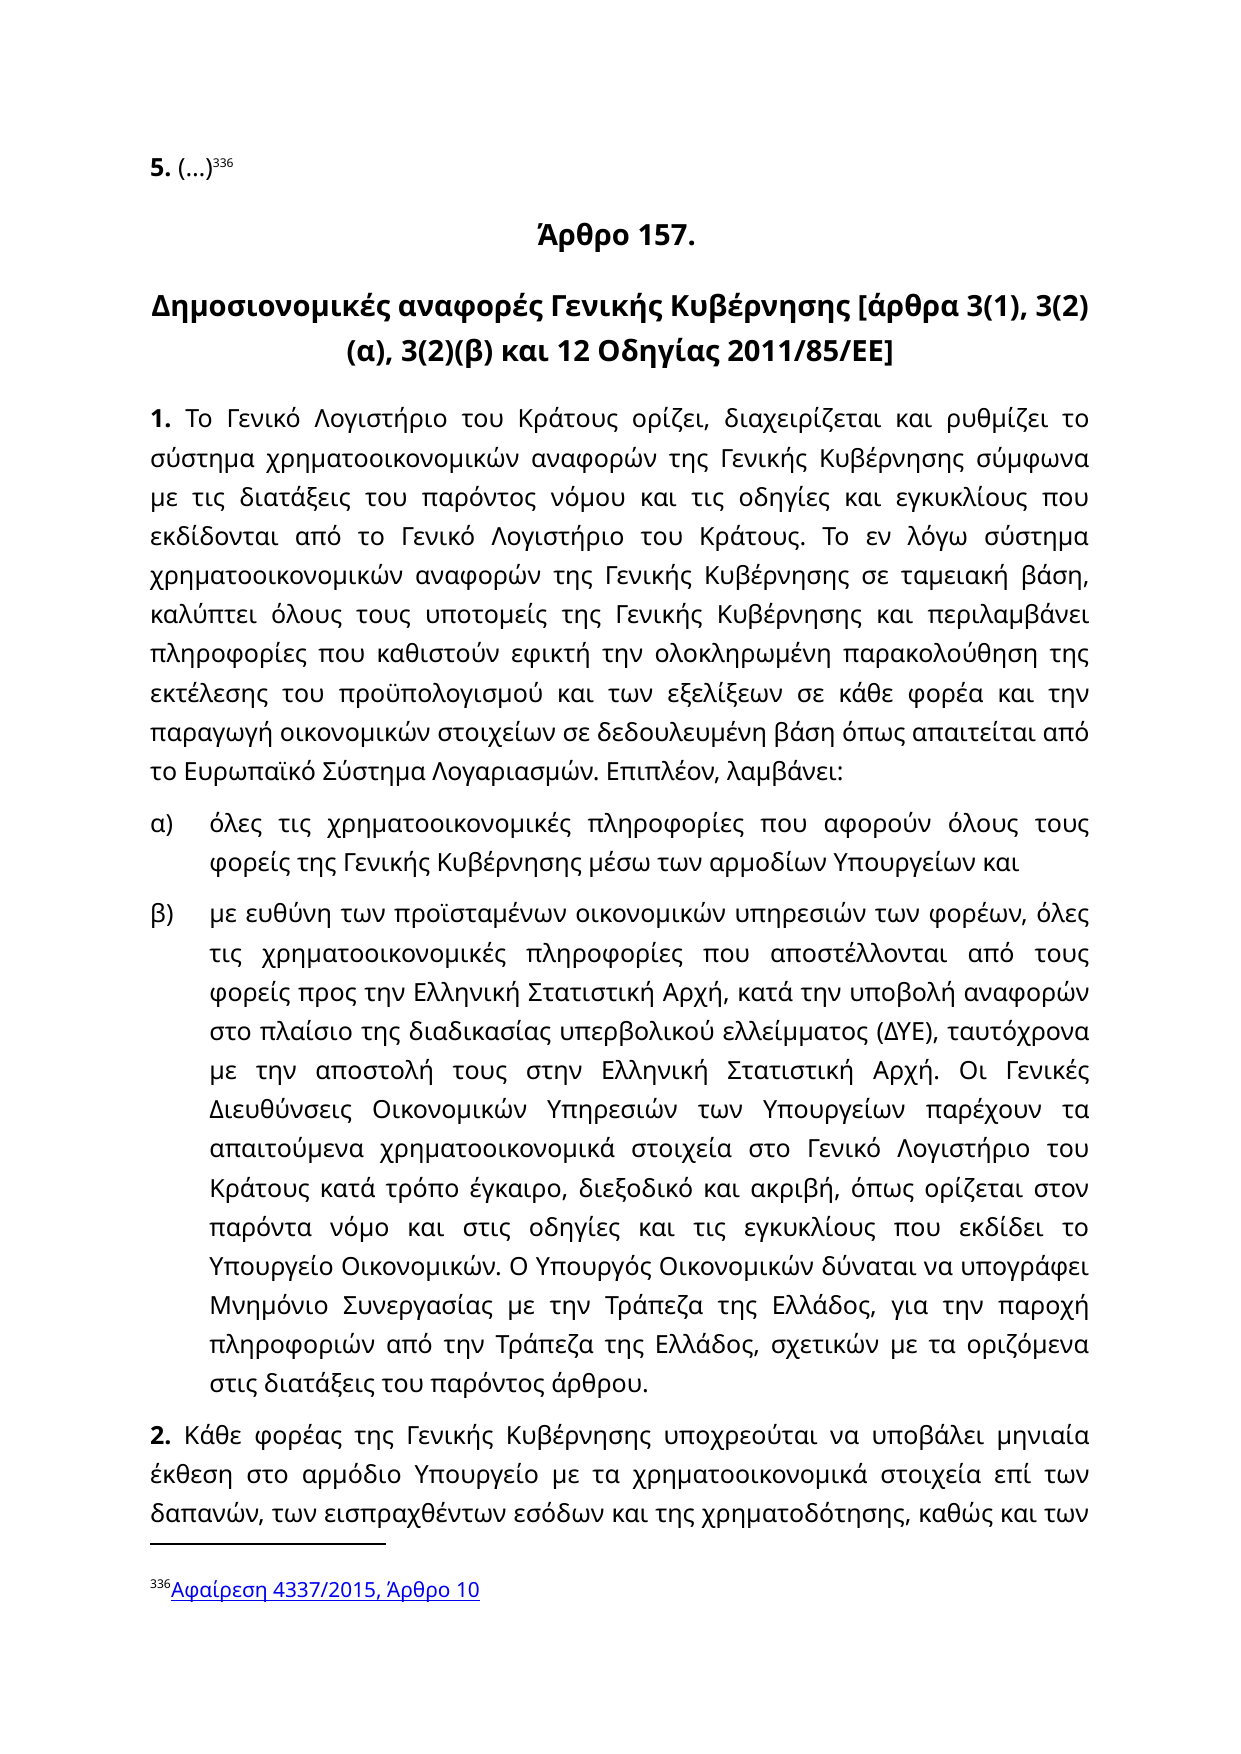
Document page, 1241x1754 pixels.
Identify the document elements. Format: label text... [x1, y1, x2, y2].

subtitle Άρθρο 157. [150, 214, 1090, 254]
list β) με ευθύνη των προϊσταμένων οικονομικών υπηρεσιών των φορέων, όλες τις χρηματοοικονομικές πληροφορίες που αποστέλλονται από τους φορείς προς την Ελληνική Στατιστική Αρχή, κατά την υποβολή αναφορών στο πλαίσιο της διαδικασίας υπερβολικού ελλείμματος (ΔΥΕ), ταυτόχρονα με την αποστολή τους στην Ελληνική Στατιστική Αρχή. Οι Γενικές Διευθύνσεις Οικονομικών Υπηρεσιών των Υπουργείων παρέχουν τα απαιτούμενα χρηματοοικονομικά στοιχεία στο Γενικό Λογιστήριο του Κράτους κατά τρόπο έγκαιρο, διεξοδικό και ακριβή, όπως ορίζεται στον παρόντα νόμο και στις οδηγίες και τις εγκυκλίους που εκδίδει το Υπουργείο Οικονομικών. Ο Υπουργός Οικονομικών δύναται να υπογράφει Μνημόνιο Συνεργασίας με την Τράπεζα της Ελλάδος, για την παροχή πληροφοριών από την Τράπεζα της Ελλάδος, σχετικών με τα οριζόμενα στις διατάξεις του παρόντος άρθρου. [150, 896, 1090, 1400]
text 5. (…) [150, 150, 1090, 184]
text Αφαίρεση 4337/2015, Άρθρο 10 [150, 1576, 1090, 1604]
list α) όλες τις χρηματοοικονομικές πληροφορίες που αφορούν όλους τους φορείς της Γενικής Κυβέρνησης μέσω των αρμοδίων Υπουργείων και [150, 805, 1090, 878]
text 2. Κάθε φορέας της Γενικής Κυβέρνησης υποχρεούται να υποβάλει μηνιαία έκθεση στο αρμόδιο Υπουργείο με τα χρηματοοικονομικά στοιχεία επί των δαπανών, των εισπραχθέντων εσόδων και της χρηματοδότησης, καθώς και των [150, 1418, 1090, 1530]
text 1. Το Γενικό Λογιστήριο του Κράτους ορίζει, διαχειρίζεται και ρυθμίζει το σύστημα χρηματοοικονομικών αναφορών της Γενικής Κυβέρνησης σύμφωνα με τις διατάξεις του παρόντος νόμου και τις οδηγίες και εγκυκλίους που εκδίδονται από το Γενικό Λογιστήριο του Κράτους. Το εν λόγω σύστημα χρηματοοικονομικών αναφορών της Γενικής Κυβέρνησης σε ταμειακή βάση, καλύπτει όλους τους υποτομείς της Γενικής Κυβέρνησης και περιλαμβάνει πληροφορίες που καθιστούν εφικτή την ολοκληρωμένη παρακολούθηση της εκτέλεσης του προϋπολογισμού και των εξελίξεων σε κάθε φορέα και την παραγωγή οικονομικών στοιχείων σε δεδουλευμένη βάση όπως απαιτείται από το Ευρωπαϊκό Σύστημα Λογαριασμών. Επιπλέον, λαμβάνει: [150, 401, 1090, 788]
subtitle Δημοσιονομικές αναφορές Γενικής Κυβέρνησης [άρθρα 3(1), 3(2)(α), 3(2)(β) και 12 Οδηγίας 2011/85/ΕΕ] [150, 285, 1090, 370]
